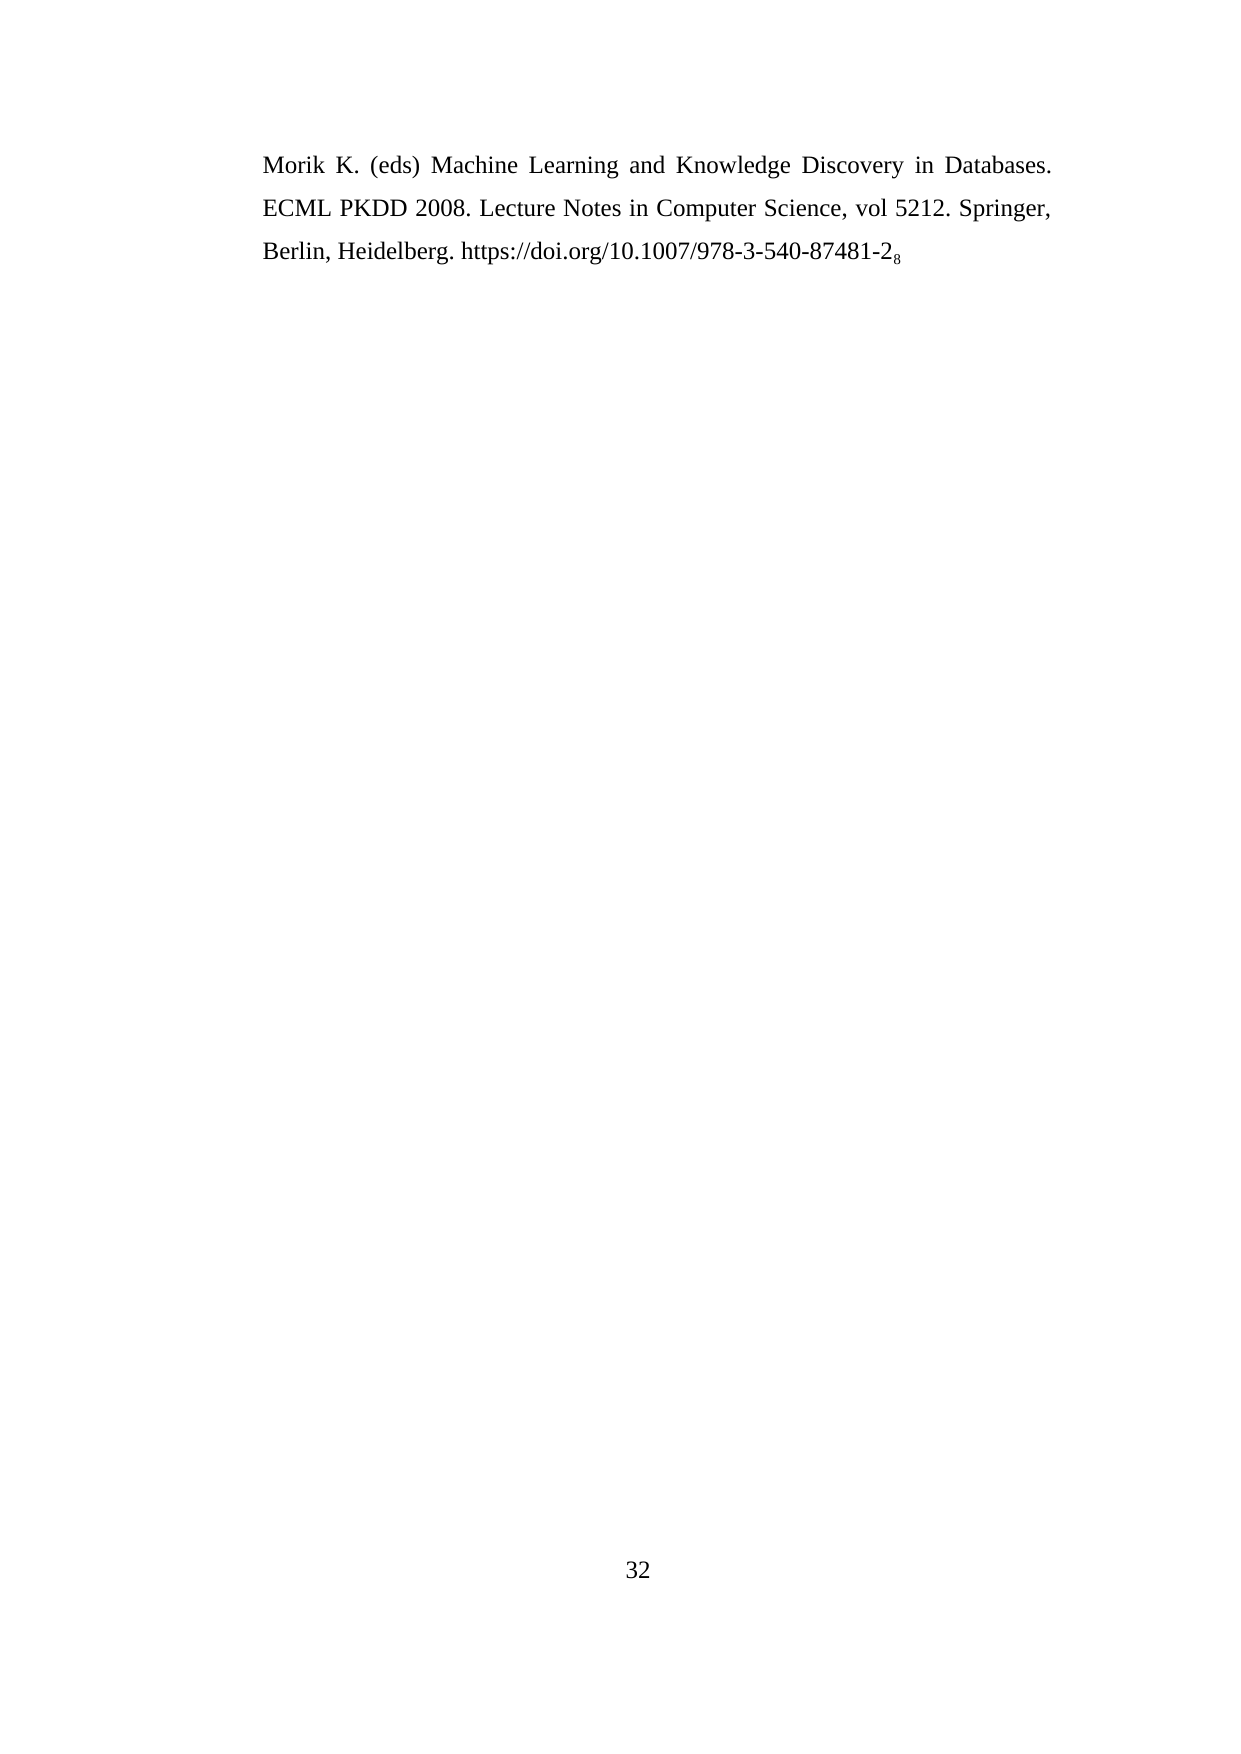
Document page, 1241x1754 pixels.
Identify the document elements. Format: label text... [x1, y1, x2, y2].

list Morik K. (eds) Machine Learning and Knowledge Discovery in Databases. ECML PKDD 2008. Lecture Notes in Computer Science, vol 5212. Springer, Berlin, Heidelberg. https://doi.org/10.1007/978-3-540-87481-2₈ [225, 150, 1053, 265]
